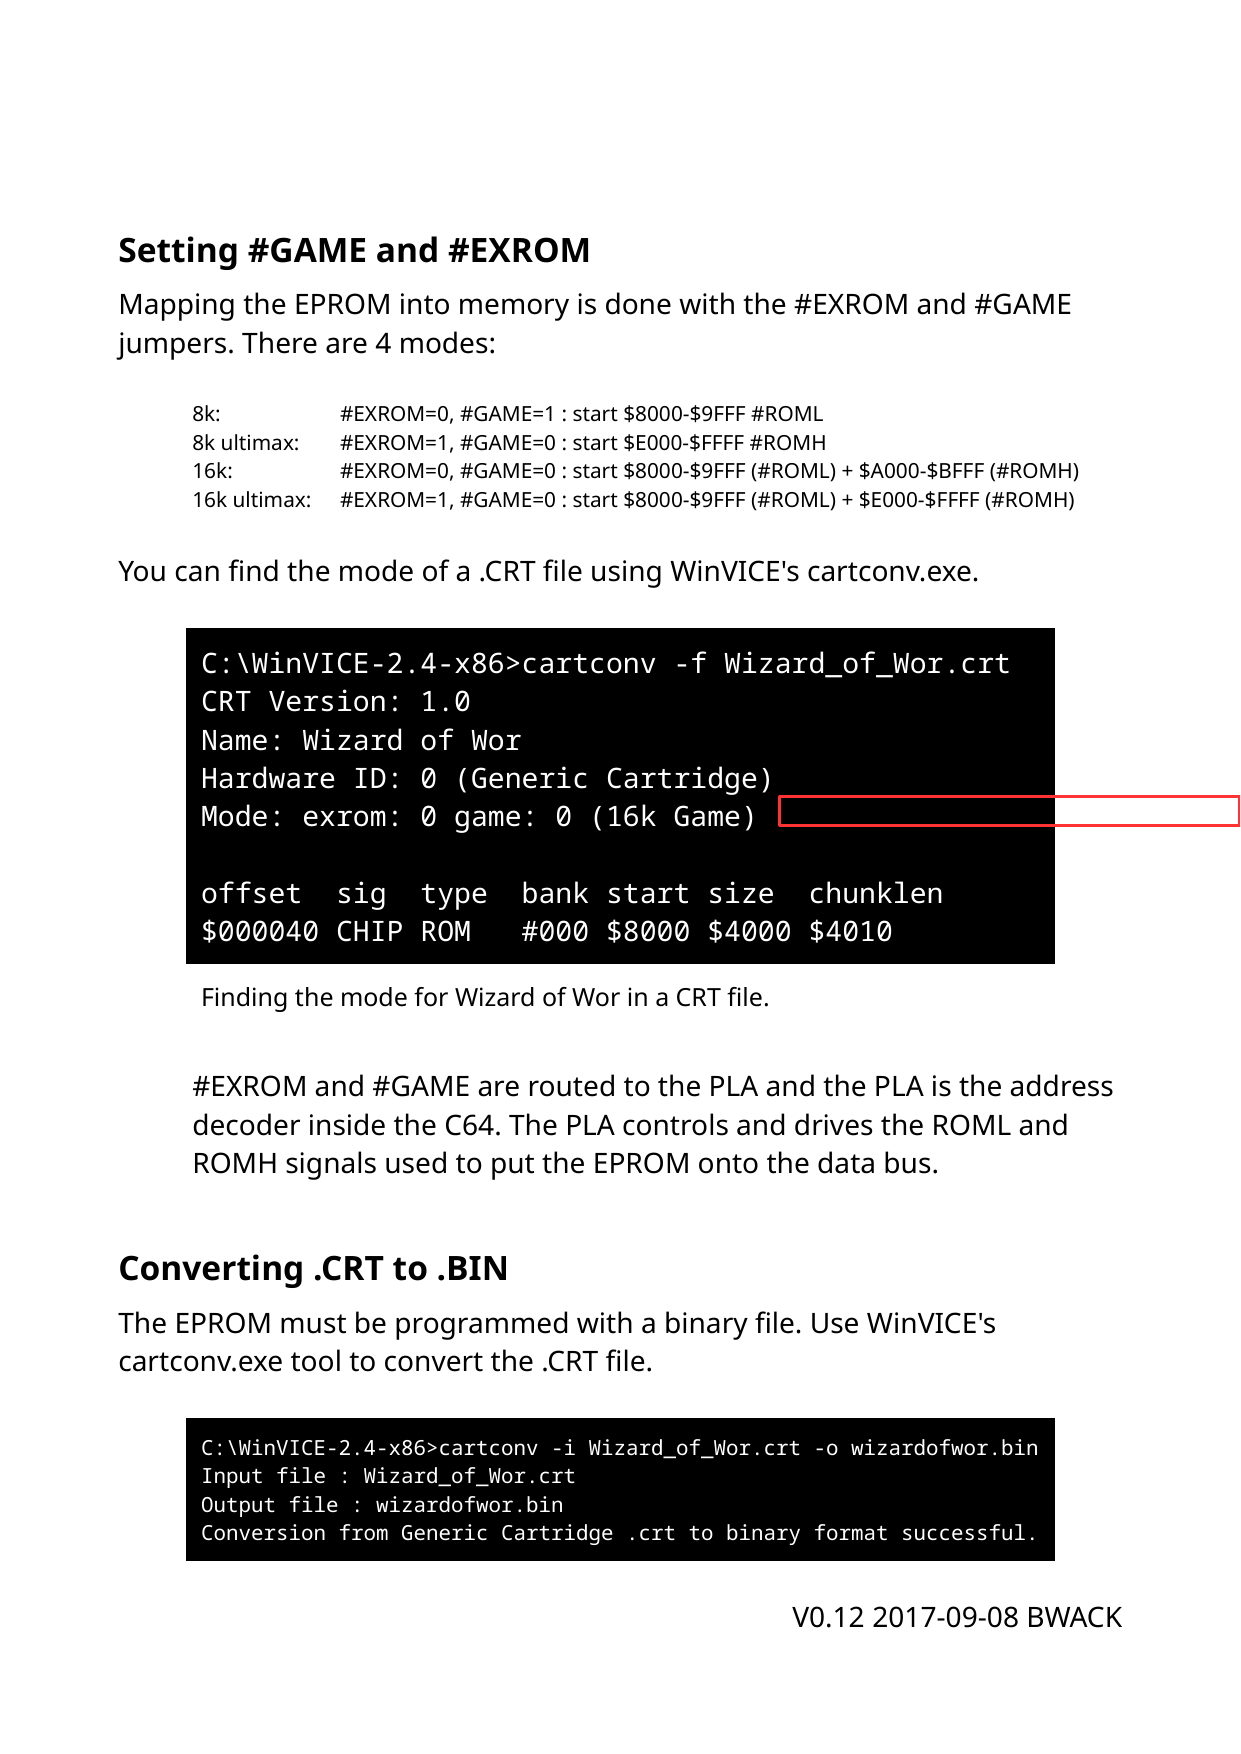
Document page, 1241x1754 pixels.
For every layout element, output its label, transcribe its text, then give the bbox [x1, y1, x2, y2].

text 16k ultimax: #EXROM=1, #GAME=0 : start $8000-$9FFF (#ROML) + $E000-$FFFF (#ROMH) [118, 485, 1122, 513]
text 8k: #EXROM=0, #GAME=1 : start $8000-$9FFF #ROML [118, 399, 1122, 428]
text 16k: #EXROM=0, #GAME=0 : start $8000-$9FFF (#ROML) + $A000-$BFFF (#ROMH) [118, 456, 1122, 485]
table_cell Finding the mode for Wizard of Wor in a CRT file. [186, 965, 1055, 1028]
text Mapping the EPROM into memory is done with the #EXROM and #GAME jumpers. There are 4 modes: [118, 284, 1122, 361]
table_header C:\WinVICE-2.4-x86>cartconv -i Wizard_of_Wor.crt -o wizardofwor.bin Input file : Wizard_of_Wor.crt Output file : wizardofwor.bin Conversion from Generic Cartridge .crt to binary format successful. [186, 1418, 1055, 1561]
text The EPROM must be programmed with a binary file. Use WinVICE's cartconv.exe tool to convert the .CRT file. [118, 1303, 1122, 1380]
text 8k ultimax: #EXROM=1, #GAME=0 : start $E000-$FFFF #ROMH [118, 428, 1122, 456]
subtitle Setting #GAME and #EXROM [118, 226, 1122, 272]
table_header C:\WinVICE-2.4-x86>cartconv -f Wizard_of_Wor.crt CRT Version: 1.0 Name: Wizard of Wor Hardware ID: 0 (Generic Cartridge) Mode: exrom: 0 game: 0 (16k Game) offset sig type bank start size chunklen $000040 CHIP ROM #000 $8000 $4000 $4010 [186, 628, 1055, 964]
text #EXROM and #GAME are routed to the PLA and the PLA is the address decoder inside the C64. The PLA controls and drives the ROML and ROMH signals used to put the EPROM onto the data bus. [192, 1067, 1122, 1182]
subtitle Converting .CRT to .BIN [118, 1245, 1122, 1291]
text You can find the mode of a .CRT file using WinVICE's cartconv.exe. [118, 552, 1122, 590]
